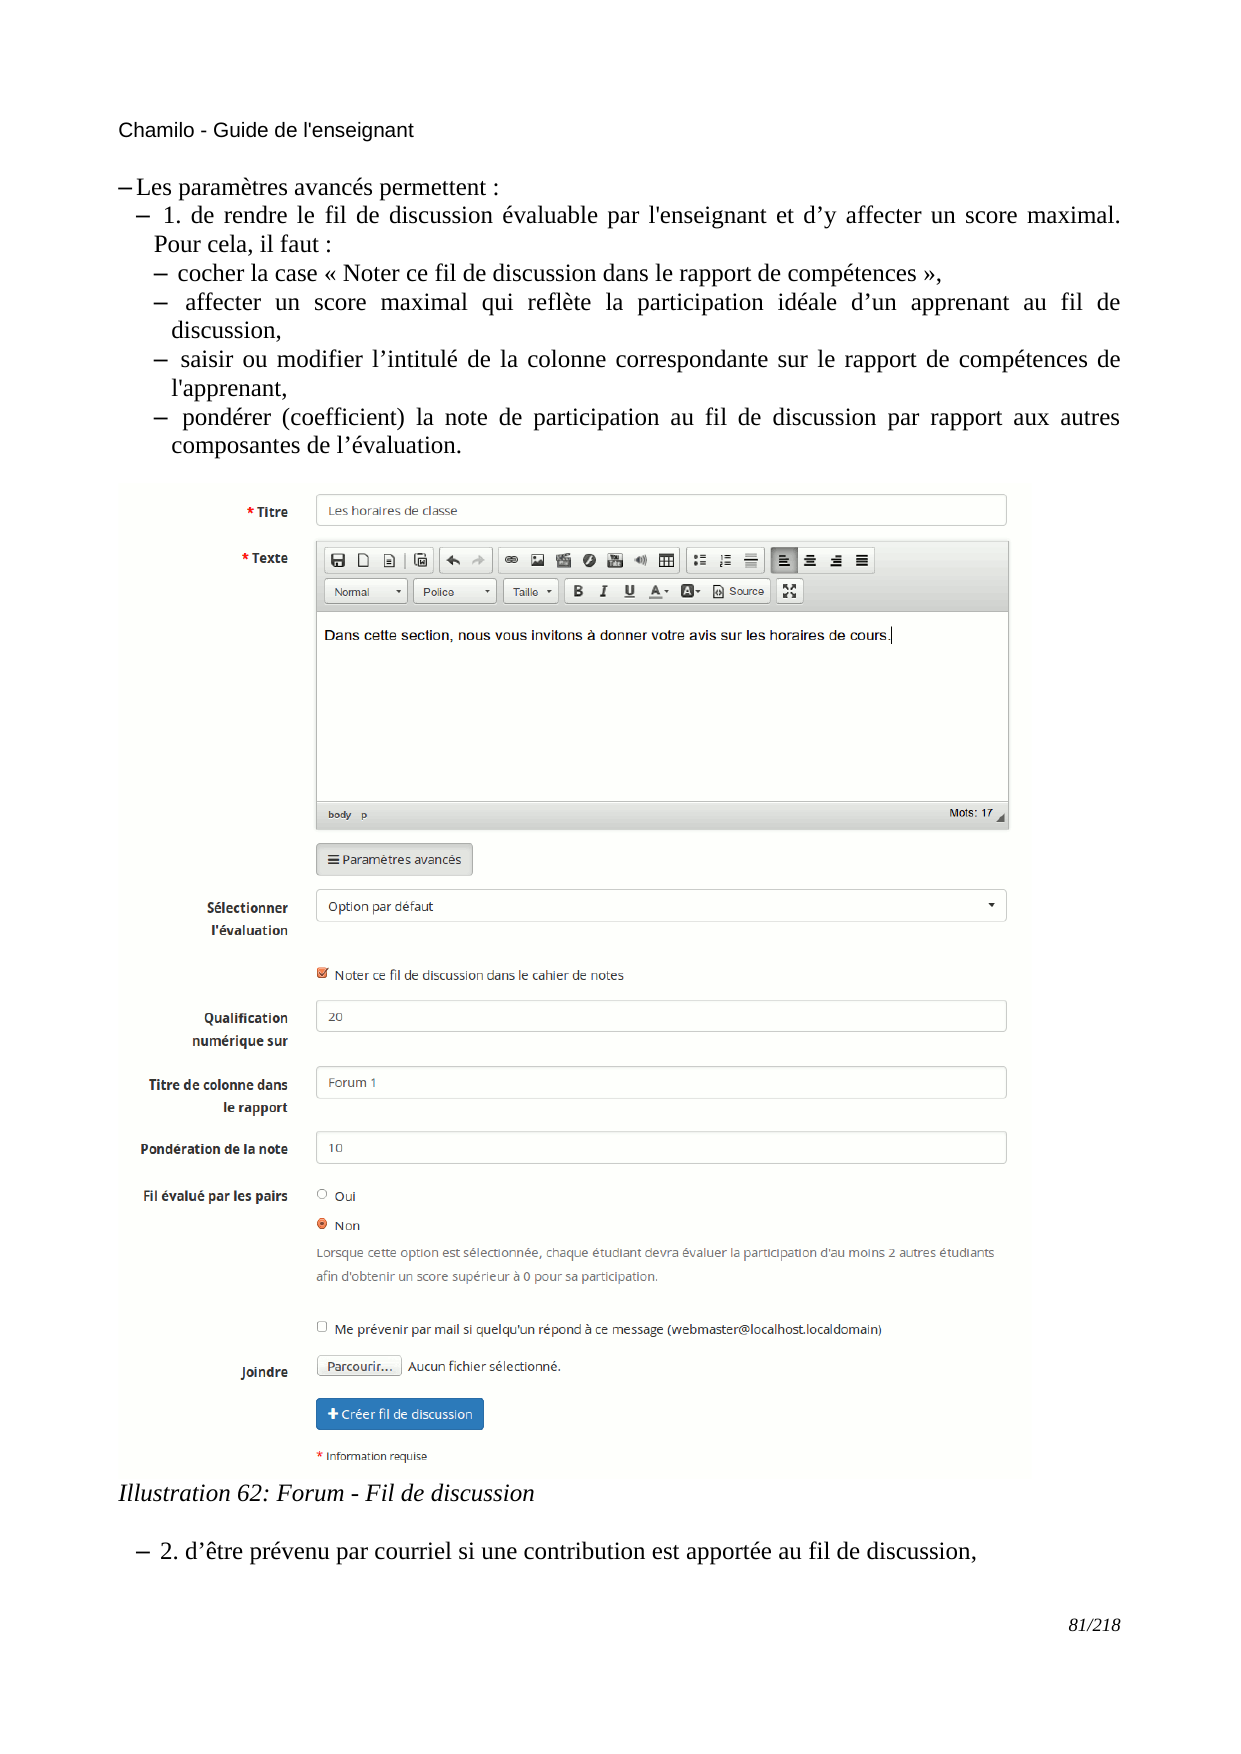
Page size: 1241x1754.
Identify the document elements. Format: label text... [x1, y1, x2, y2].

list Les paramètres avancés permettent : [118, 172, 1122, 200]
list affecter un score maximal qui reflète la participation idéale d’un apprenant au fil de discussion, [153, 287, 1122, 344]
list 1. de rendre le fil de discussion évaluable par l'enseignant et d’y affecter un score maximal. Pour cela, il faut : [136, 200, 1122, 258]
list pondérer (coefficient) la note de participation au fil de discussion par rapport aux autres composantes de l’évaluation. [153, 402, 1122, 459]
list cocher la case « Noter ce fil de discussion dans le rapport de compétences », [153, 258, 1122, 287]
text Illustration 62: Forum - Fil de discussion [118, 1479, 1122, 1507]
list saisir ou modifier l’intitulé de la colonne correspondante sur le rapport de compétences de l'apprenant, [153, 344, 1122, 402]
list 2. d’être prévenu par courriel si une contribution est apportée au fil de discussion, [136, 1536, 1122, 1564]
picture [118, 483, 1032, 1479]
